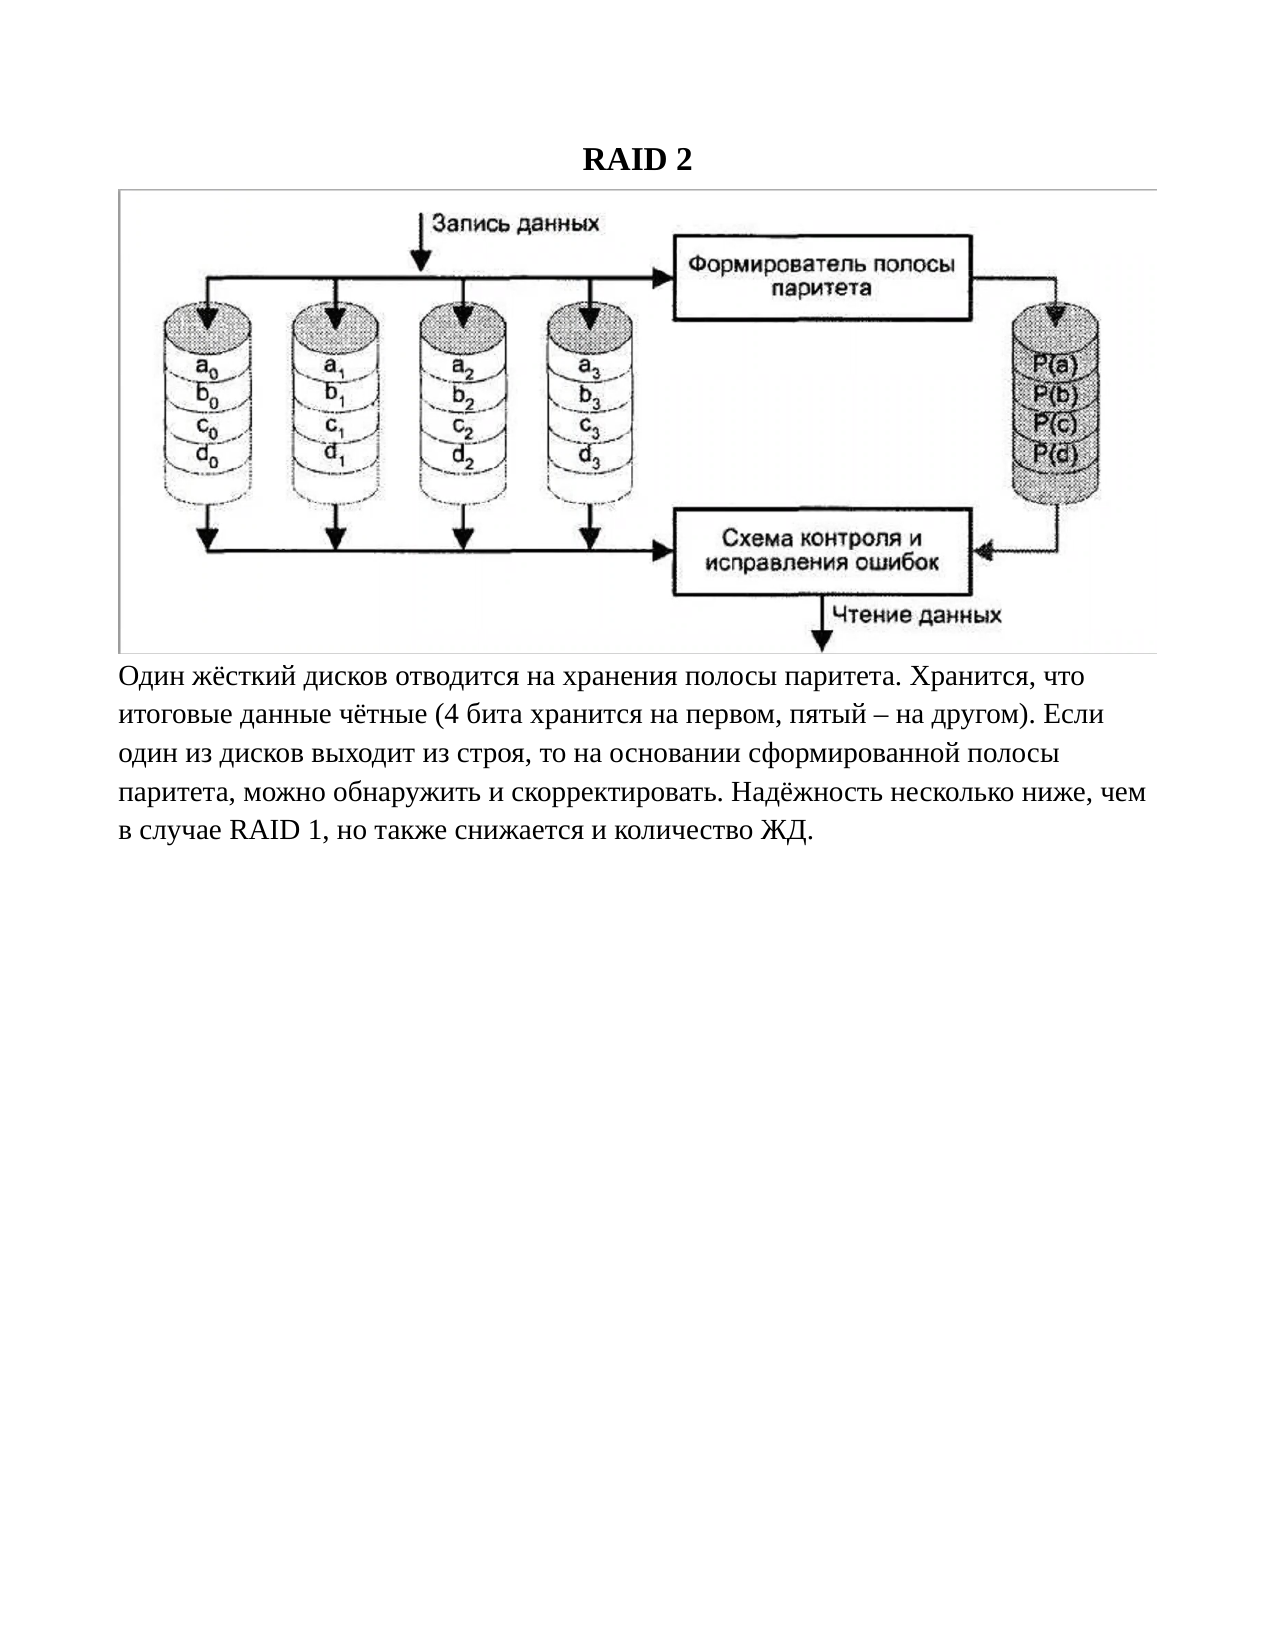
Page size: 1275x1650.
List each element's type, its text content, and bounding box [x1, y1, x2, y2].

subtitle RAID 2 [118, 139, 1157, 177]
picture [118, 189, 1157, 654]
text Один жёсткий дисков отводится на хранения полосы паритета. Хранится, что итоговые данные чётные (4 бита хранится на первом, пятый – на другом). Если один из дисков выходит из строя, то на основании сформированной полосы паритета, можно обнаружить и скорректировать. Надёжность несколько ниже, чем в случае RAID 1, но также снижается и количество ЖД. [118, 654, 1157, 846]
